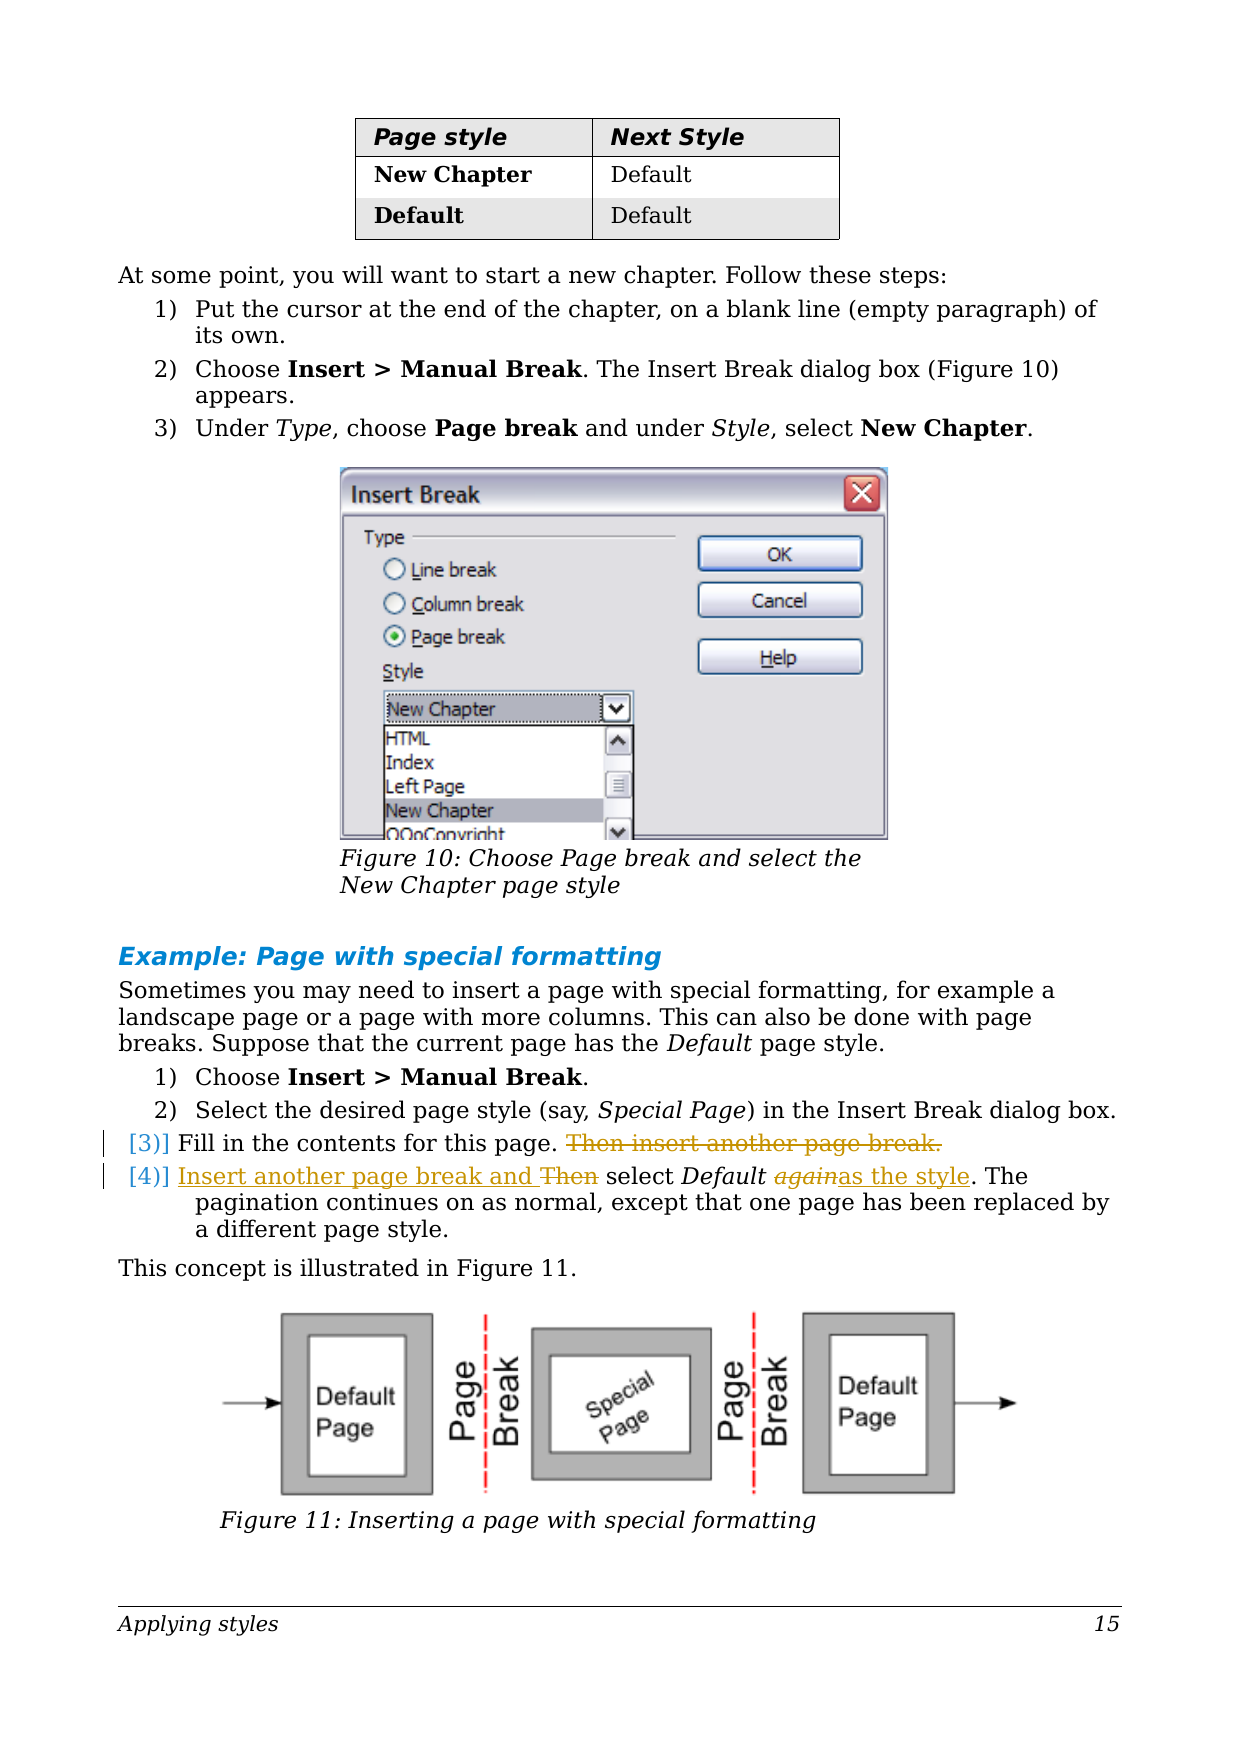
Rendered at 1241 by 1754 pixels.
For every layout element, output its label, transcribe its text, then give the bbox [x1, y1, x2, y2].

table_cell New Chapter [356, 157, 592, 198]
table_cell Default [356, 198, 592, 239]
list Put the cursor at the end of the chapter, on a blank line (empty paragraph) of its own. [177, 296, 1122, 349]
picture [339, 467, 889, 840]
subtitle Example: Page with special formatting [118, 942, 1122, 971]
table_cell Default [593, 198, 839, 239]
list Sometimes you may need to insert a page with special formatting, for example a landscape page or a page with more columns. This can also be done with page breaks. Suppose that the current page has the Default page style. [118, 977, 1122, 1057]
text Figure 11: Inserting a page with special formatting [220, 1507, 1020, 1534]
table_header Next Style [593, 119, 839, 156]
text This concept is illustrated in Figure 11. [118, 1255, 1122, 1282]
table_header Page style [356, 119, 592, 156]
list Fill in the contents for this page. [177, 1130, 1122, 1157]
list Select the desired page style (say, Special Page) in the Insert Break dialog box. [177, 1097, 1122, 1124]
text Figure 10: Choose Page break and select the New Chapter page style [340, 846, 901, 899]
picture [219, 1307, 1021, 1501]
list At some point, you will want to start a new chapter. Follow these steps: [118, 263, 1122, 289]
list Insert another page break and select Default as the style. The pagination continues on as normal, except that one page has been replaced by a different page style. [177, 1163, 1122, 1243]
table_cell Default [593, 157, 839, 198]
list Choose Insert > Manual Break. The Insert Break dialog box (Figure 10) appears. [177, 355, 1122, 409]
list Under Type, choose Page break and under Style, select New Chapter. [177, 415, 1122, 442]
list Choose Insert > Manual Break. [177, 1064, 1122, 1091]
